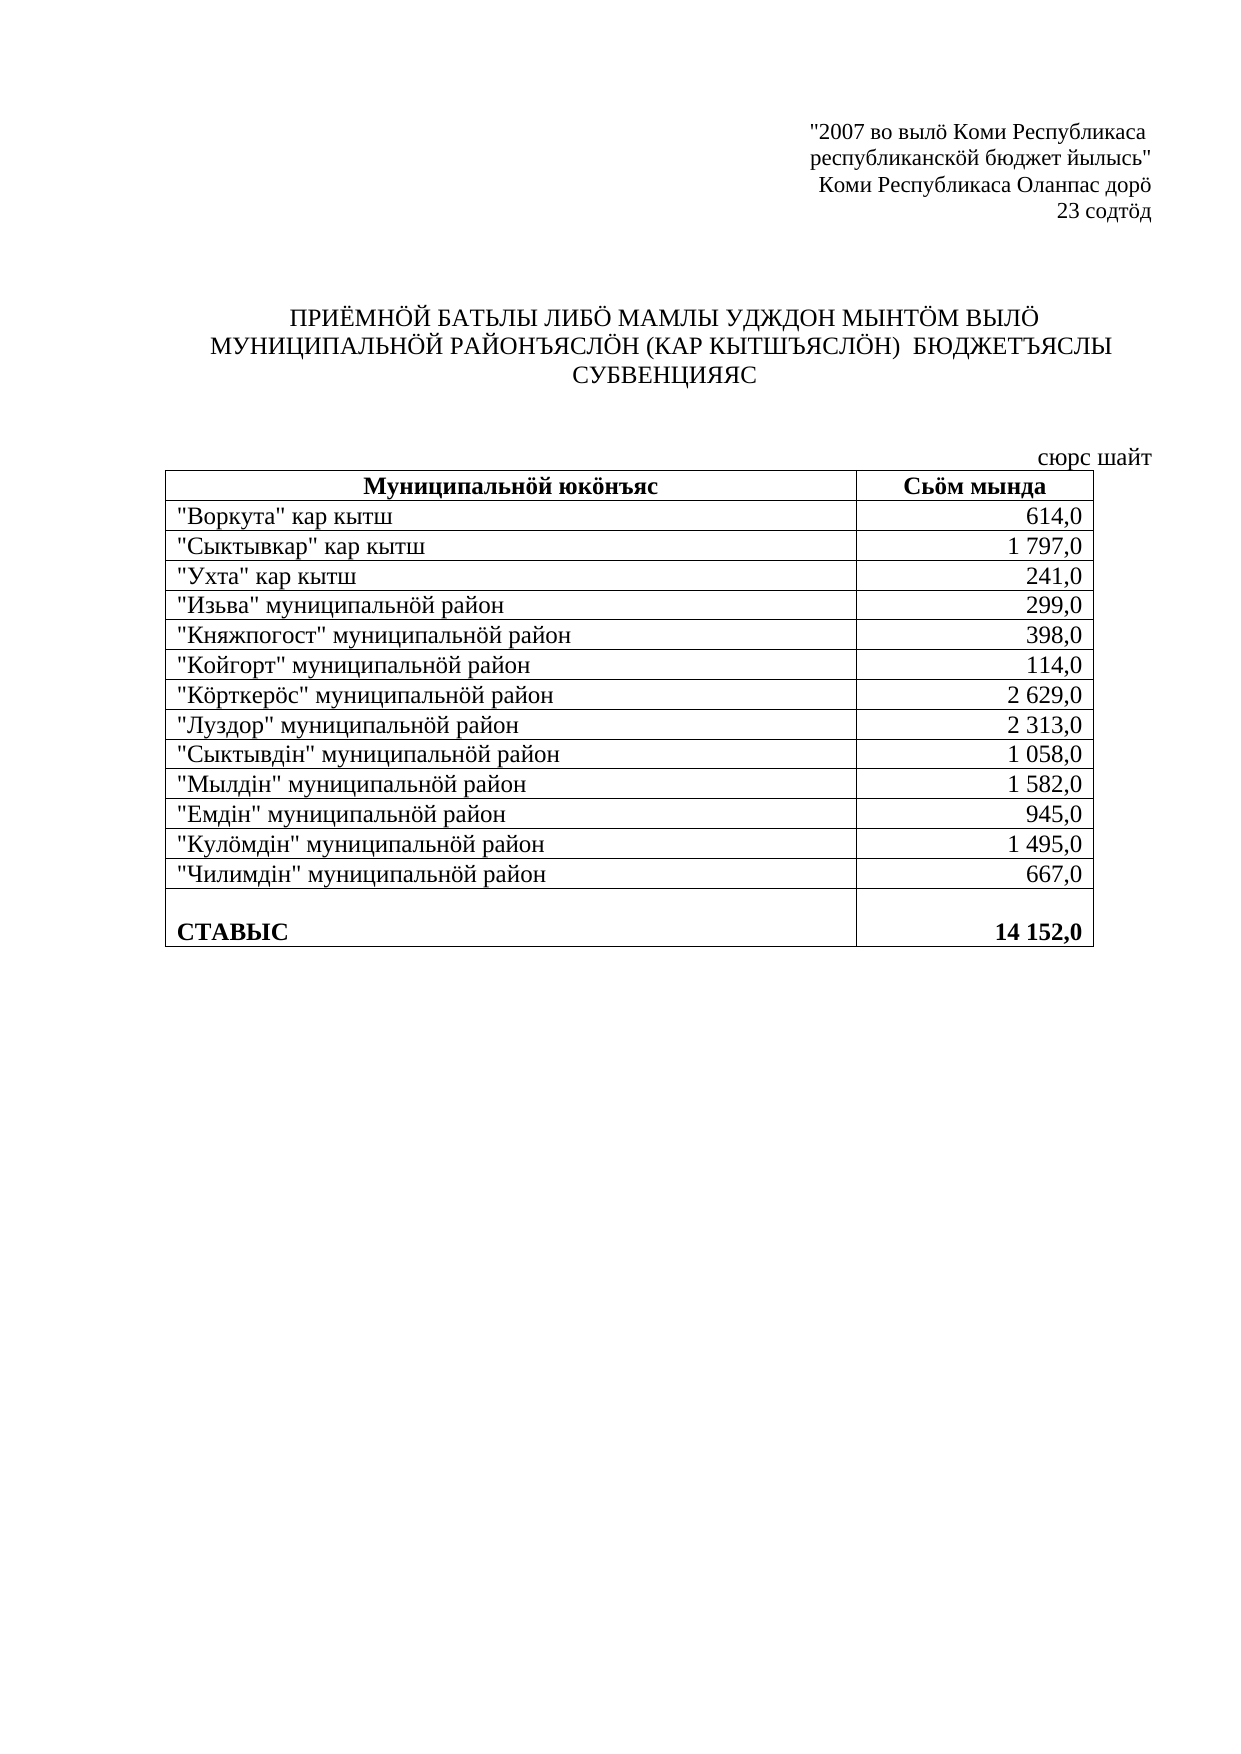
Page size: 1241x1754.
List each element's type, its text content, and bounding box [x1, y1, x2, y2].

table_header Муниципальнöй юкöнъяс [166, 471, 856, 500]
table_cell "Луздор" муниципальнöй район [166, 710, 856, 738]
text сюрс шайт [177, 442, 1152, 470]
table_cell "Изьва" муниципальнöй район [166, 591, 856, 619]
table_cell 241,0 [857, 561, 1093, 589]
text "2007 во вылö Коми Республикаса [177, 118, 1152, 144]
table_cell СТАВЫС [166, 889, 856, 946]
table_cell "Кулöмдiн" муниципальнöй район [166, 829, 856, 858]
table_cell "Кöрткерöс" муниципальнöй район [166, 680, 856, 709]
table_cell 1 582,0 [857, 769, 1093, 798]
table_cell 1 495,0 [857, 829, 1093, 858]
table_header Сьöм мында [857, 471, 1093, 500]
text республиканскöй бюджет йылысь" [177, 144, 1152, 171]
table_cell 398,0 [857, 620, 1093, 649]
table_cell "Воркута" кар кытш [166, 501, 856, 530]
table_cell "Сыктывкар" кар кытш [166, 531, 856, 560]
table_cell "Емдiн" муниципальнöй район [166, 799, 856, 828]
table_cell 14 152,0 [857, 889, 1093, 946]
table_cell 614,0 [857, 501, 1093, 530]
text 23 содтöд [177, 197, 1152, 223]
text СУБВЕНЦИЯЯС [177, 360, 1152, 389]
text ПРИЁМНÖЙ БАТЬЛЫ ЛИБÖ МАМЛЫ УДЖДОН МЫНТÖМ ВЫЛÖ МУНИЦИПАЛЬНÖЙ РАЙОНЪЯСЛÖН (КАР КЫТШЪЯСЛÖН) БЮДЖЕТЪЯСЛЫ [177, 303, 1152, 360]
table_cell 1 058,0 [857, 740, 1093, 768]
table_cell 114,0 [857, 650, 1093, 679]
table_cell "Мылдiн" муниципальнöй район [166, 769, 856, 798]
text Коми Республикаса Оланпас дорö [177, 171, 1152, 197]
table_cell 2 629,0 [857, 680, 1093, 709]
table_cell 667,0 [857, 859, 1093, 887]
table_cell 945,0 [857, 799, 1093, 828]
table_cell "Ухта" кар кытш [166, 561, 856, 589]
table_cell "Сыктывдiн" муниципальнöй район [166, 740, 856, 768]
table_cell "Чилимдiн" муниципальнöй район [166, 859, 856, 887]
table_cell 2 313,0 [857, 710, 1093, 738]
table_cell "Койгорт" муниципальнöй район [166, 650, 856, 679]
table_cell 1 797,0 [857, 531, 1093, 560]
table_cell 299,0 [857, 591, 1093, 619]
table_cell "Княжпогост" муниципальнöй район [166, 620, 856, 649]
